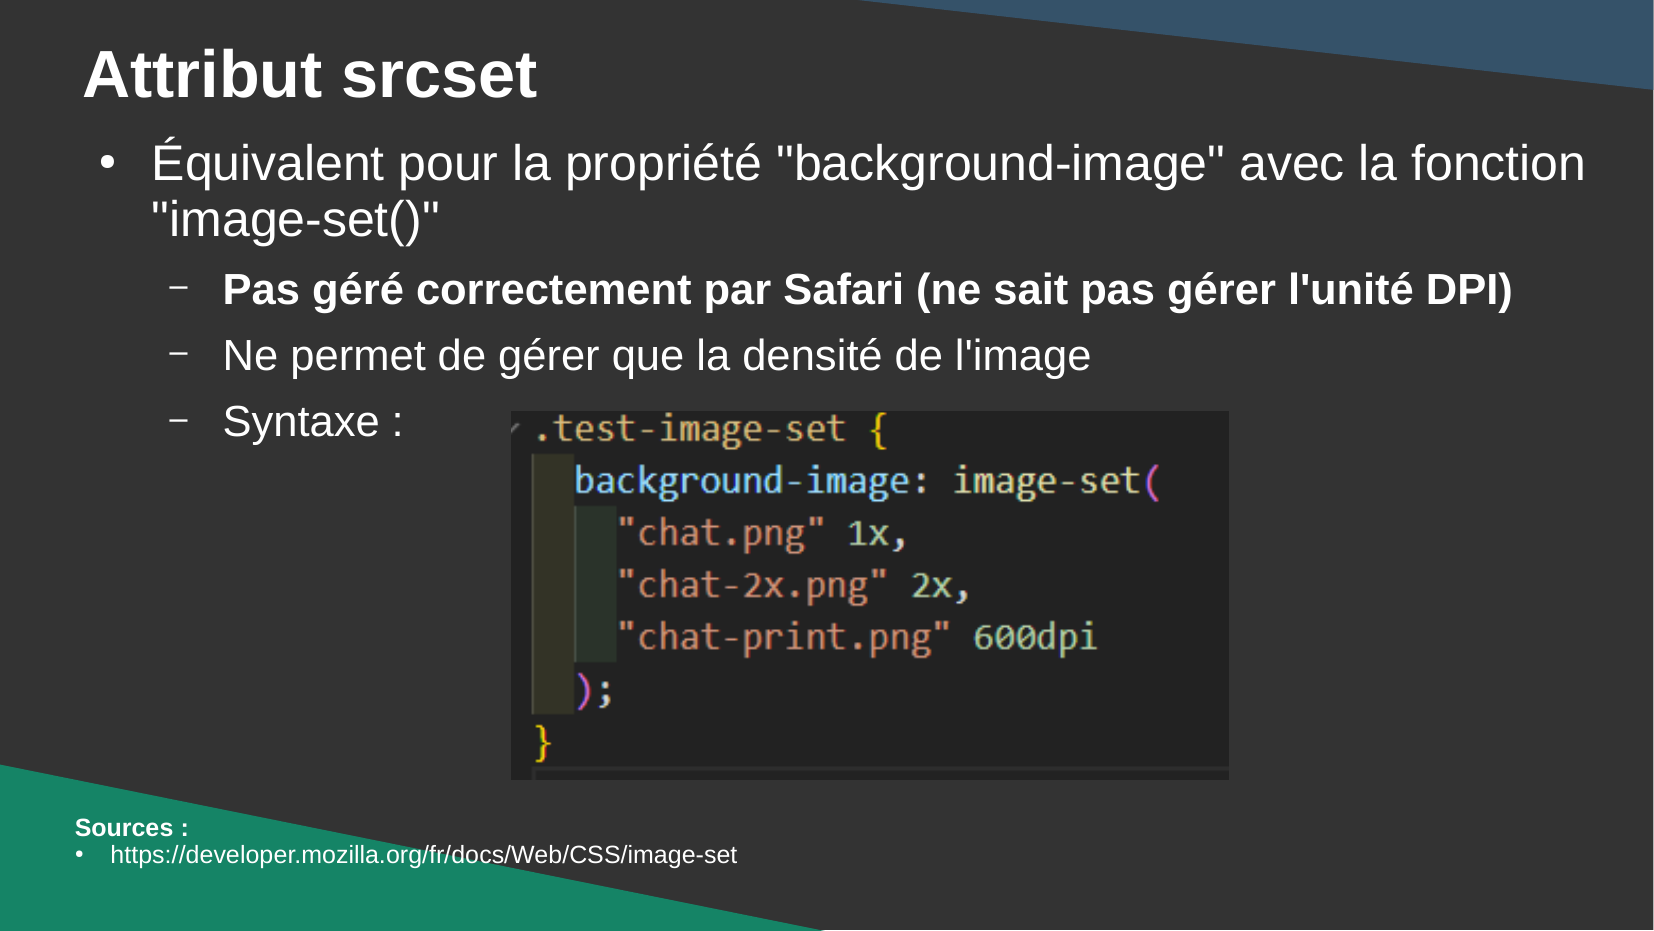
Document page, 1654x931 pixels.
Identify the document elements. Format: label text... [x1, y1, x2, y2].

text_box Sources : https://developer.mozilla.org/fr/docs/Web/CSS/image-set [60, 805, 1546, 931]
title Attribut srcset [82, 37, 1571, 122]
text_box [0, 764, 201, 931]
text_box [857, 0, 1654, 90]
picture [511, 411, 1229, 780]
list Équivalent pour la propriété "background-image" avec la fonction "image-set()" Pas géré correctement par Safari (ne sait pas gérer l'unité DPI) Ne permet de gérer que la densité de l'image Syntaxe : [80, 135, 1605, 479]
